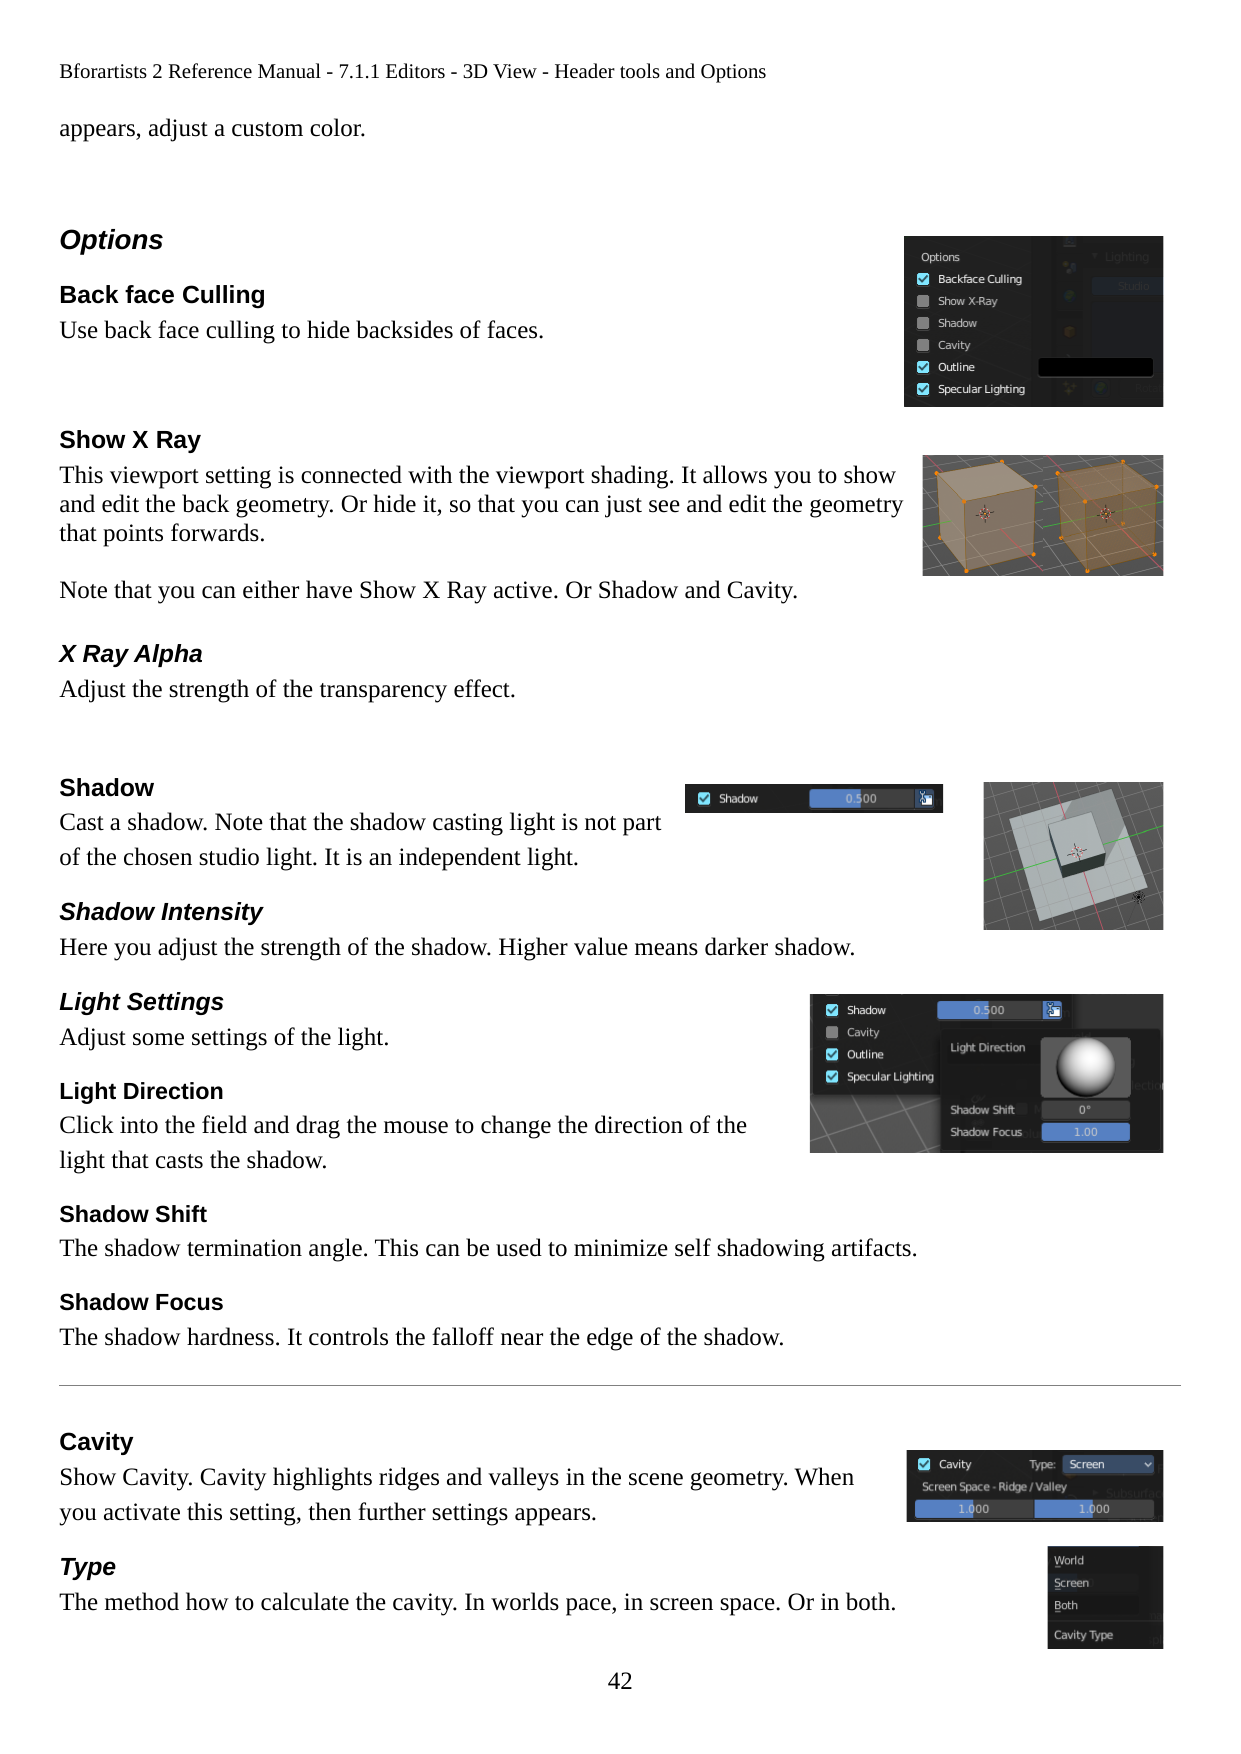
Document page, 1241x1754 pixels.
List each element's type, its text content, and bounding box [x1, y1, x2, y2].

subtitle Shadow Focus [59, 1288, 1181, 1315]
text The method how to calculate the cavity. In worlds pace, in screen space. Or in both. [59, 1587, 1047, 1615]
subtitle [1164, 280, 1181, 309]
picture [922, 455, 1164, 576]
picture [1047, 1546, 1164, 1649]
picture [906, 1450, 1164, 1522]
text Show Cavity. Cavity highlights ridges and valleys in the scene geometry. When you activate this setting, then further settings appears. [59, 1462, 1181, 1525]
text Cast a shadow. Note that the shadow casting light is not part of the chosen studio light. It is an independent light. [59, 807, 983, 871]
text The shadow hardness. It controls the falloff near the edge of the shadow. [59, 1322, 1181, 1350]
text Here you adjust the strength of the shadow. Higher value means darker shadow. [59, 932, 1181, 961]
text Use back face culling to hide backsides of faces. [59, 315, 904, 344]
subtitle X Ray Alpha [59, 639, 1181, 668]
subtitle Options [59, 223, 1181, 255]
subtitle Shadow [59, 773, 1181, 801]
picture [685, 784, 944, 813]
picture [983, 782, 1164, 930]
picture [809, 994, 1164, 1153]
text Adjust some settings of the light. [59, 1022, 809, 1051]
text The shadow termination angle. This can be used to minimize self shadowing artifacts. [59, 1233, 1181, 1262]
subtitle Shadow Shift [59, 1200, 1181, 1227]
text appears, adjust a custom color. [59, 113, 1181, 141]
subtitle Cavity [59, 1427, 1181, 1456]
subtitle [1164, 1077, 1181, 1104]
picture [904, 236, 1164, 407]
text This viewport setting is connected with the viewport shading. It allows you to show and edit the back geometry. Or hide it, so that you can just see and edit the geometry that points forwards. [59, 460, 922, 547]
text Note that you can either have Show X Ray active. Or Shadow and Cavity. [59, 547, 1181, 604]
subtitle Shadow Intensity [59, 897, 983, 926]
subtitle Light Settings [59, 987, 1181, 1016]
subtitle Show X Ray [59, 426, 1181, 454]
text Click into the field and drag the mouse to change the direction of the light that casts the shadow. [59, 1110, 1181, 1174]
text Adjust the strength of the transparency effect. [59, 674, 1181, 703]
subtitle Back face Culling [59, 280, 904, 309]
subtitle [1164, 897, 1181, 926]
subtitle Type [59, 1552, 1047, 1580]
subtitle Light Direction [59, 1077, 809, 1104]
subtitle [1164, 1552, 1181, 1580]
